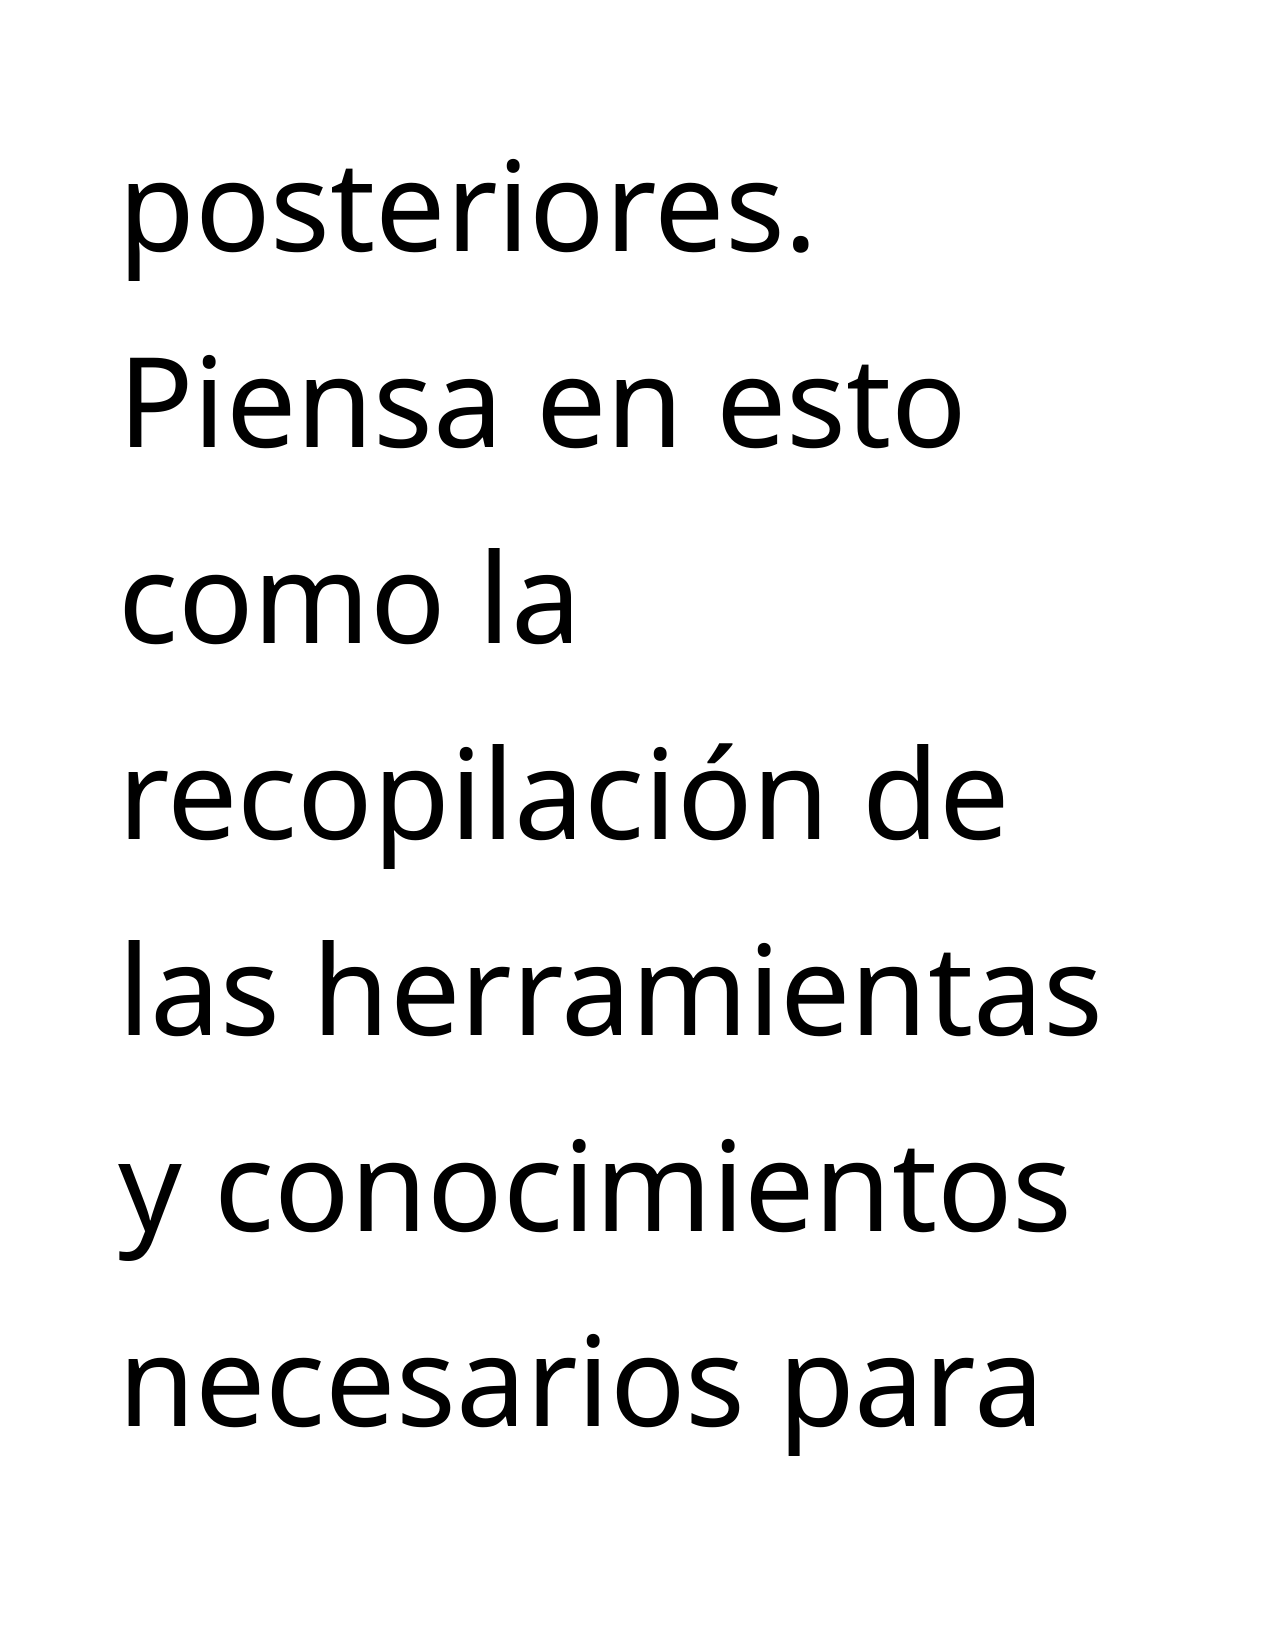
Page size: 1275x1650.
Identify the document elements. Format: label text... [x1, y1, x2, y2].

text posteriores. Piensa en esto como la recopilación de las herramientas y conocimientos necesarios para [118, 118, 1157, 1463]
